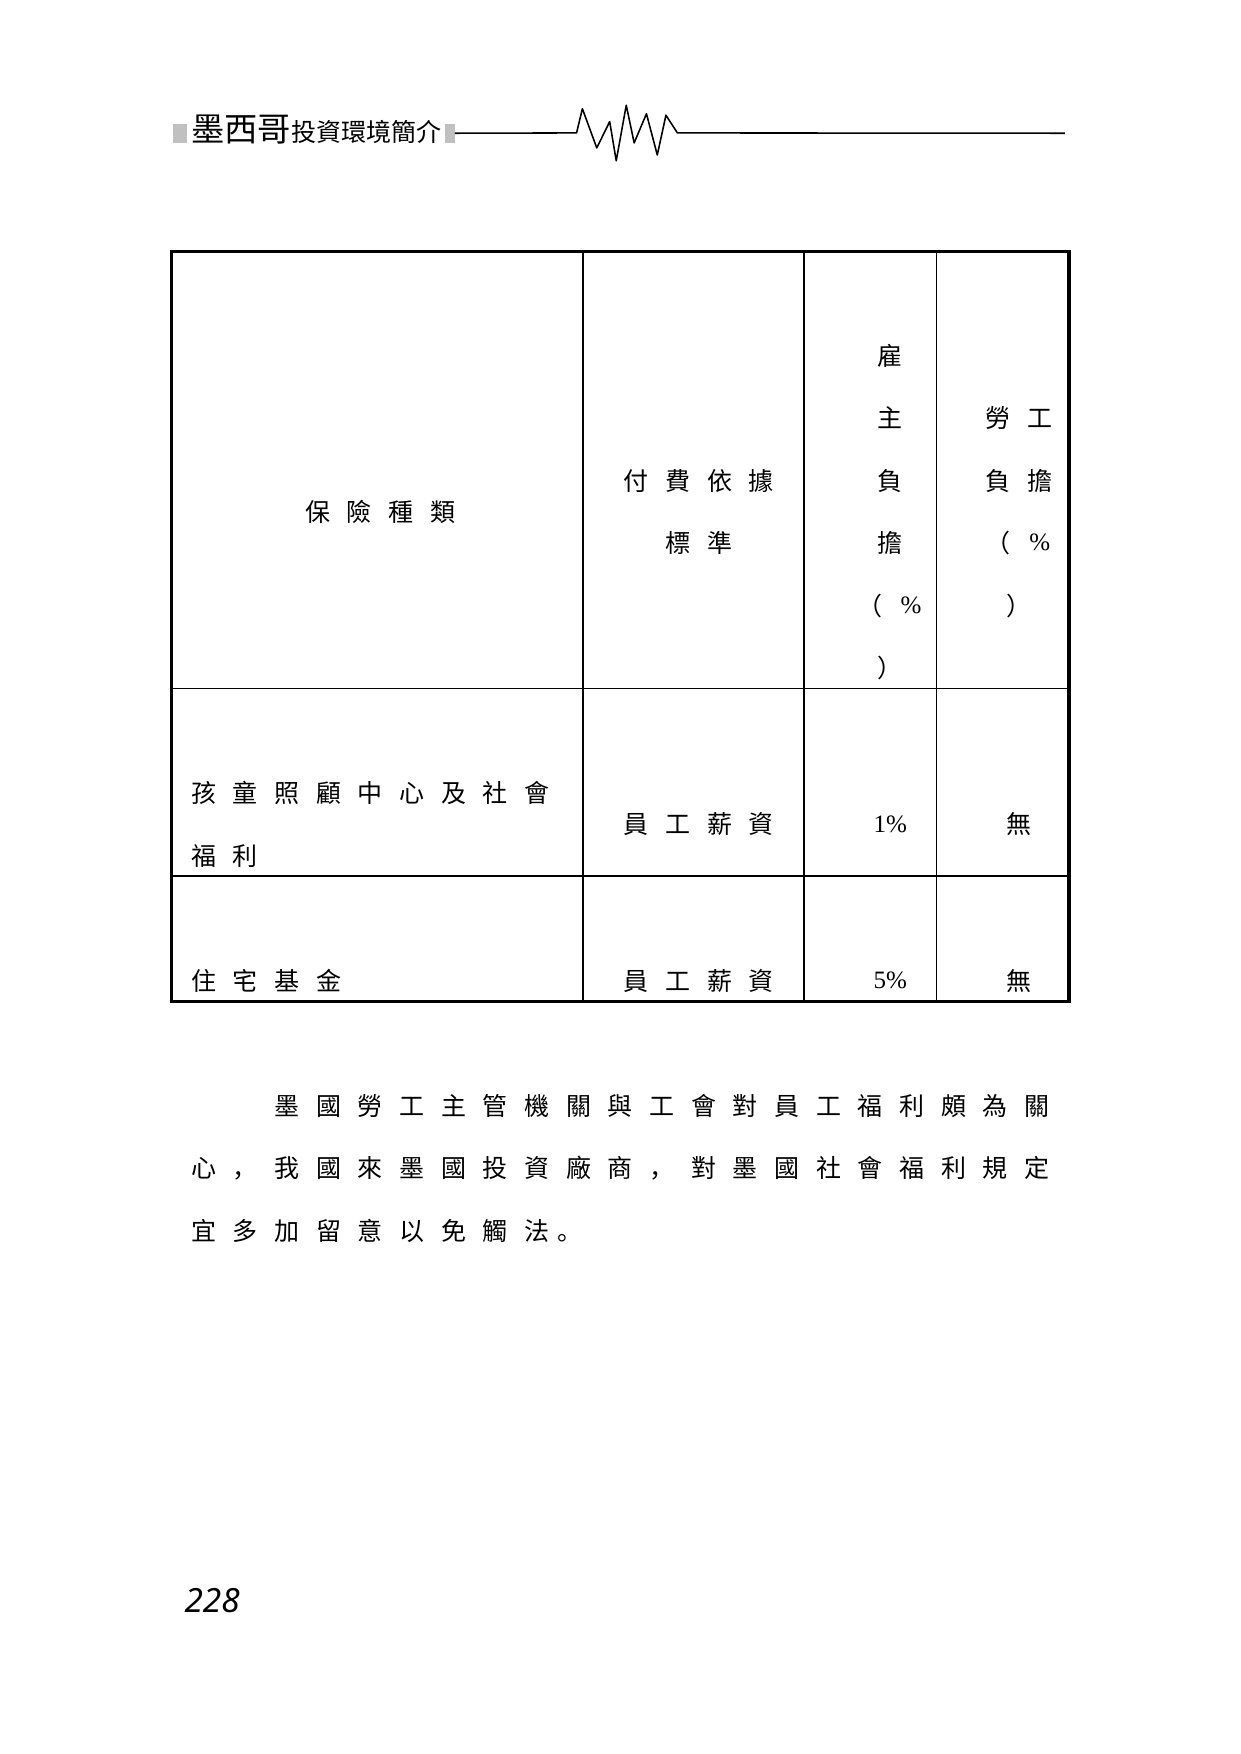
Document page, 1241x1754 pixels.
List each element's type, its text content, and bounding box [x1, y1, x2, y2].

table_header 雇主負擔 （%） [805, 253, 936, 688]
table_cell 無 [937, 689, 1067, 875]
table_header 付費依據標準 [584, 253, 803, 688]
text 墨國勞工主管機關與工會對員工福利頗為關心，我國來墨國投資廠商，對墨國社會福利規定宜多加留意以免觸法。 [183, 1063, 1058, 1250]
table_header 保險種類 [173, 253, 582, 688]
table_cell 孩童照顧中心及社會福利 [173, 689, 582, 875]
table_cell 住宅基金 [173, 877, 582, 1000]
table_cell 5% [805, 877, 936, 1000]
table_cell 1% [805, 689, 936, 875]
table_cell 無 [937, 877, 1067, 1000]
table_cell 員工薪資 [584, 689, 803, 875]
table_header 勞工負擔 （%） [937, 253, 1067, 688]
table_cell 員工薪資 [584, 877, 803, 1000]
